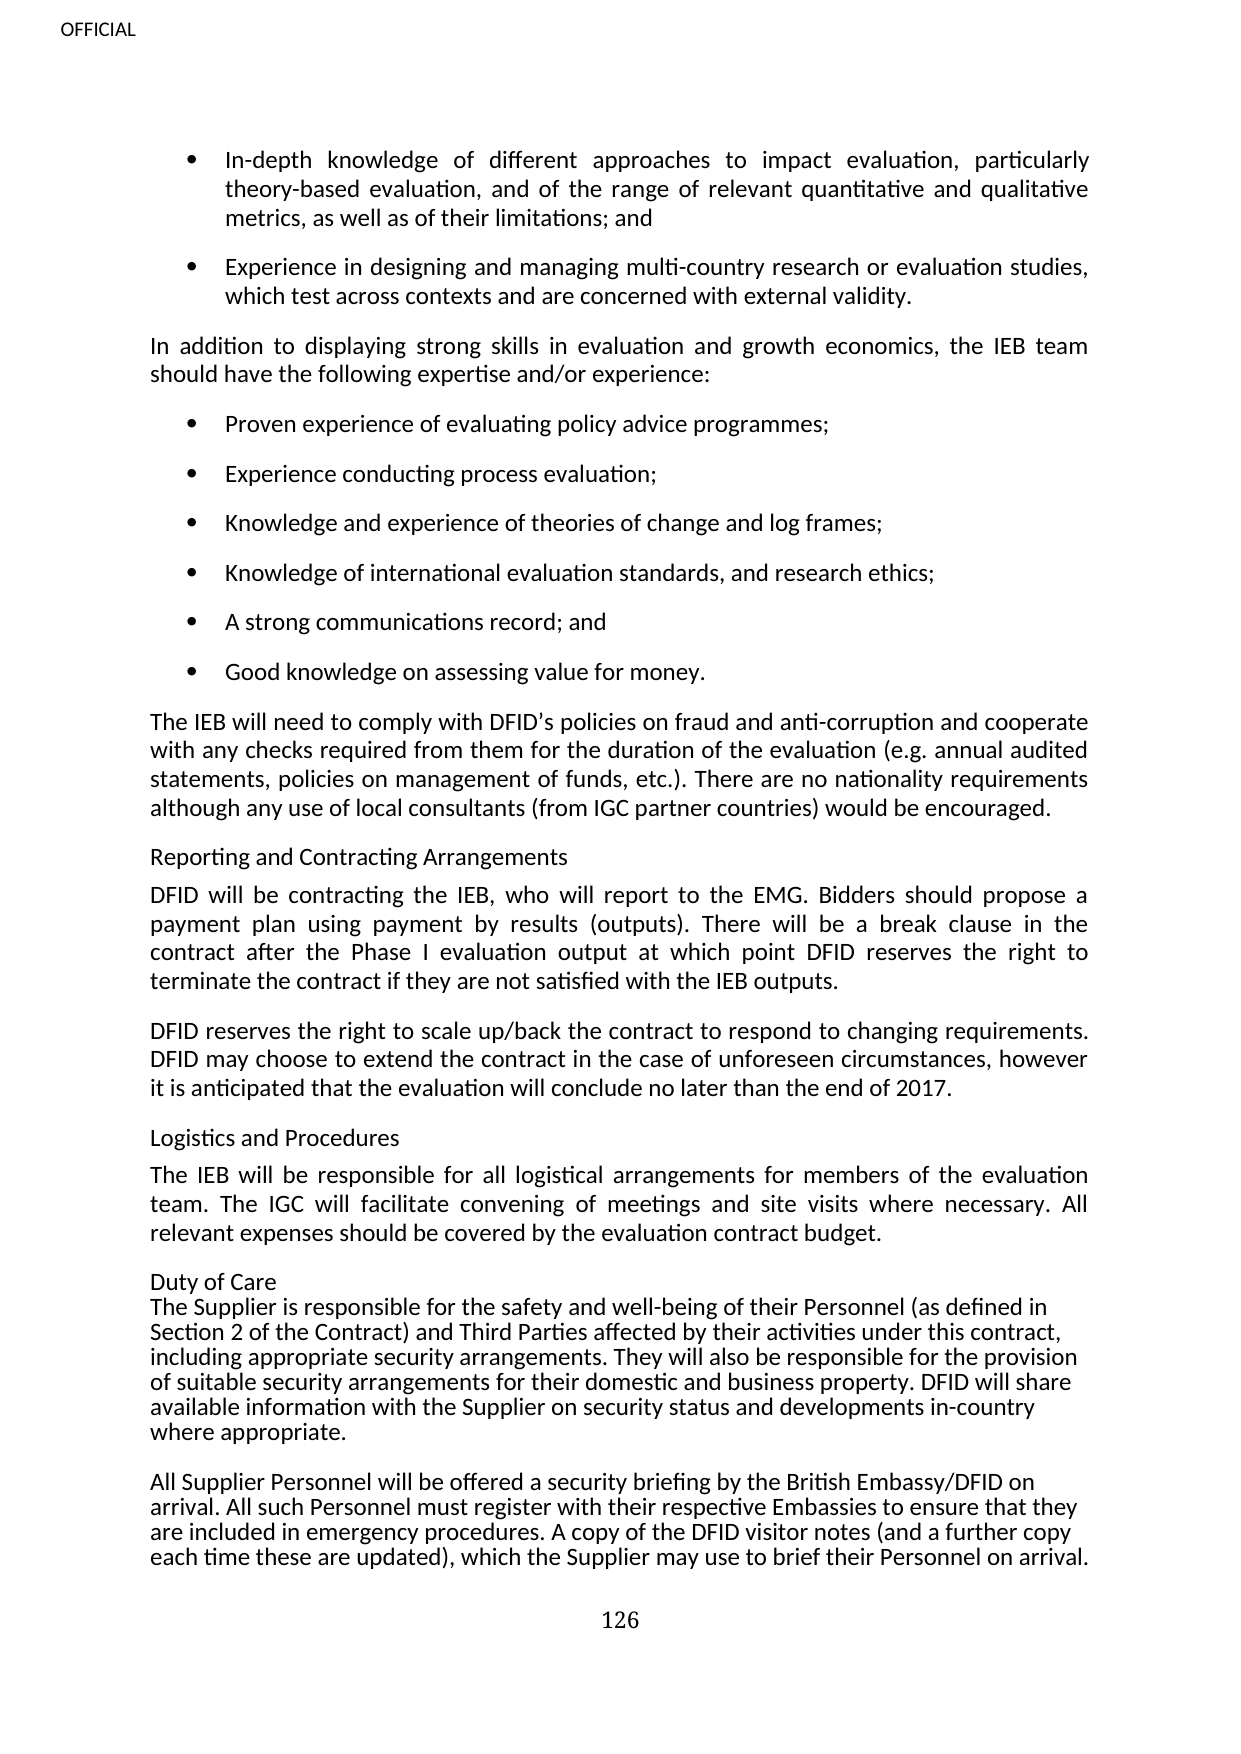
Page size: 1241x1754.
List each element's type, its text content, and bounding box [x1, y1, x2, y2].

list Knowledge of international evaluation standards, and research ethics; [187, 562, 1090, 587]
text Duty of Care [150, 1272, 1090, 1297]
list Experience conducting process evaluation; [187, 463, 1090, 488]
list Good knowledge on assessing value for money. [187, 662, 1090, 687]
text Logistics and Procedures [150, 1127, 1090, 1152]
text DFID will be contracting the IEB, who will report to the EMG. Bidders should propose a payment plan using payment by results (outputs). There will be a break clause in the contract after the Phase I evaluation output at which point DFID reserves the right to terminate the contract if they are not satisfied with the IEB outputs. [150, 884, 1090, 996]
list Knowledge and experience of theories of change and log frames; [187, 513, 1090, 538]
text In addition to displaying strong skills in evaluation and growth economics, the IEB team should have the following expertise and/or experience: [150, 335, 1090, 389]
text The Supplier is responsible for the safety and well-being of their Personnel (as defined in Section 2 of the Contract) and Third Parties affected by their activities under this contract, including appropriate security arrangements. They will also be responsible for the provision of suitable security arrangements for their domestic and business property. DFID will share available information with the Supplier on security status and developments in-country where appropriate. [150, 1297, 1090, 1447]
text The IEB will be responsible for all logistical arrangements for members of the evaluation team. The IGC will facilitate convening of meetings and site visits where necessary. All relevant expenses should be covered by the evaluation contract budget. [150, 1165, 1090, 1247]
text DFID reserves the right to scale up/back the contract to respond to changing requirements. DFID may choose to extend the contract in the case of unforeseen circumstances, however it is anticipated that the evaluation will conclude no later than the end of 2017. [150, 1020, 1090, 1103]
list In-depth knowledge of different approaches to impact evaluation, particularly theory-based evaluation, and of the range of relevant quantitative and qualitative metrics, as well as of their limitations; and [187, 150, 1090, 232]
text All Supplier Personnel will be offered a security briefing by the British Embassy/DFID on arrival. All such Personnel must register with their respective Embassies to ensure that they are included in emergency procedures. A copy of the DFID visitor notes (and a further copy each time these are updated), which the Supplier may use to brief their Personnel on arrival. [150, 1447, 1090, 1572]
list A strong communications record; and [187, 612, 1090, 637]
text Reporting and Contracting Arrangements [150, 847, 1090, 872]
list Proven experience of evaluating policy advice programmes; [187, 414, 1090, 439]
text The IEB will need to comply with DFID’s policies on fraud and anti-corruption and cooperate with any checks required from them for the duration of the evaluation (e.g. annual audited statements, policies on management of funds, etc.). There are no nationality requirements although any use of local consultants (from IGC partner countries) would be encouraged. [150, 711, 1090, 822]
list Experience in designing and managing multi-country research or evaluation studies, which test across contexts and are concerned with external validity. [187, 257, 1090, 311]
